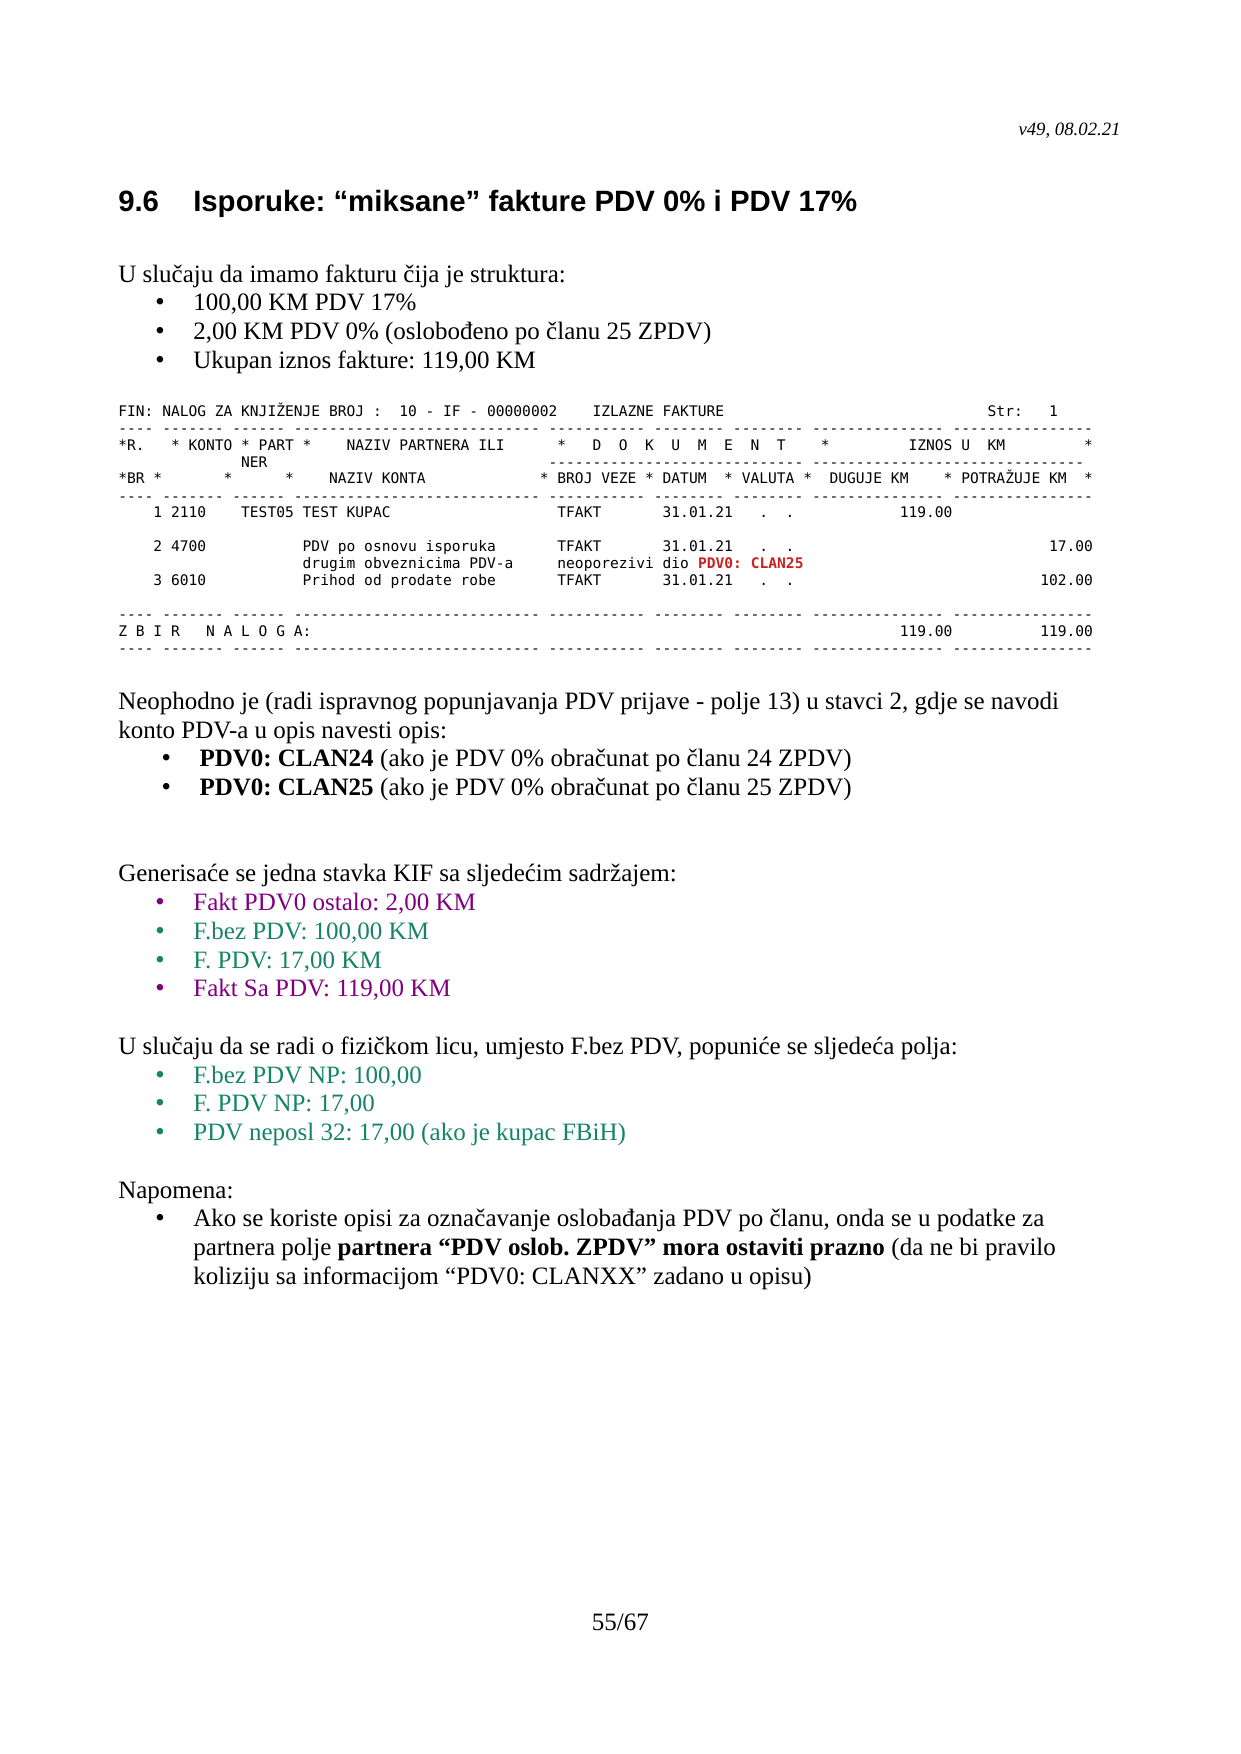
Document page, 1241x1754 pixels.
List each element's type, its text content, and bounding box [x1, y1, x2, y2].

list Fakt Sa PDV: 119,00 KM [156, 973, 1122, 1002]
list 100,00 KM PDV 17% [156, 287, 1122, 316]
list Ako se koriste opisi za označavanje oslobađanja PDV po članu, onda se u podatke za partnera polje partnera “PDV oslob. ZPDV” mora ostaviti prazno (da ne bi pravilo koliziju sa informacijom “PDV0: CLANXX” zadano u opisu) [156, 1203, 1122, 1290]
text ---- ------- ------ ---------------------------- ----------- -------- -------- --------------- ---------------- [118, 419, 1122, 436]
list Ukupan iznos fakture: 119,00 KM [156, 345, 1122, 374]
text drugim obveznicima PDV-a neoporezivi dio PDV0: CLAN25 [118, 555, 1122, 572]
text 1 2110 TEST05 TEST KUPAC TFAKT 31.01.21 . . 119.00 [118, 504, 1122, 521]
text 2 4700 PDV po osnovu isporuka TFAKT 31.01.21 . . 17.00 [118, 538, 1122, 555]
text 3 6010 Prihod od prodate robe TFAKT 31.01.21 . . 102.00 [118, 572, 1122, 589]
text Neophodno je (radi ispravnog popunjavanja PDV prijave - polje 13) u stavci 2, gdje se navodi konto PDV-a u opis navesti opis: [118, 686, 1122, 743]
list PDV neposl 32: 17,00 (ako je kupac FBiH) [156, 1117, 1122, 1146]
list PDV0: CLAN25 (ako je PDV 0% obračunat po članu 25 ZPDV) [162, 772, 1122, 801]
text *R. * KONTO * PART * NAZIV PARTNERA ILI * D O K U M E N T * IZNOS U KM * [118, 436, 1122, 453]
text *BR * * * NAZIV KONTA * BROJ VEZE * DATUM * VALUTA * DUGUJE KM * POTRAŽUJE KM * [118, 470, 1122, 487]
text U slučaju da se radi o fizičkom licu, umjesto F.bez PDV, popuniće se sljedeća polja: [118, 1031, 1122, 1060]
list F. PDV: 17,00 KM [156, 945, 1122, 973]
list F.bez PDV: 100,00 KM [156, 916, 1122, 945]
text FIN: NALOG ZA KNJIŽENJE BROJ : 10 - IF - 00000002 IZLAZNE FAKTURE Str: 1 [118, 402, 1122, 419]
subtitle Isporuke: “miksane” fakture PDV 0% i PDV 17% [118, 184, 1122, 217]
text Napomena: [118, 1175, 1122, 1203]
list F. PDV NP: 17,00 [156, 1088, 1122, 1117]
list Fakt PDV0 ostalo: 2,00 KM [156, 887, 1122, 916]
text Z B I R N A L O G A: 119.00 119.00 [118, 623, 1122, 640]
text Generisaće se jedna stavka KIF sa sljedećim sadržajem: [118, 858, 1122, 887]
text ---- ------- ------ ---------------------------- ----------- -------- -------- --------------- ---------------- [118, 640, 1122, 657]
list PDV0: CLAN24 (ako je PDV 0% obračunat po članu 24 ZPDV) [162, 743, 1122, 772]
text ---- ------- ------ ---------------------------- ----------- -------- -------- --------------- ---------------- [118, 606, 1122, 623]
text ---- ------- ------ ---------------------------- ----------- -------- -------- --------------- ---------------- [118, 487, 1122, 504]
text U slučaju da imamo fakturu čija je struktura: [118, 259, 1122, 287]
text NER ----------------------------- ------------------------------- [118, 453, 1122, 470]
list 2,00 KM PDV 0% (oslobođeno po članu 25 ZPDV) [156, 316, 1122, 345]
list F.bez PDV NP: 100,00 [156, 1060, 1122, 1088]
